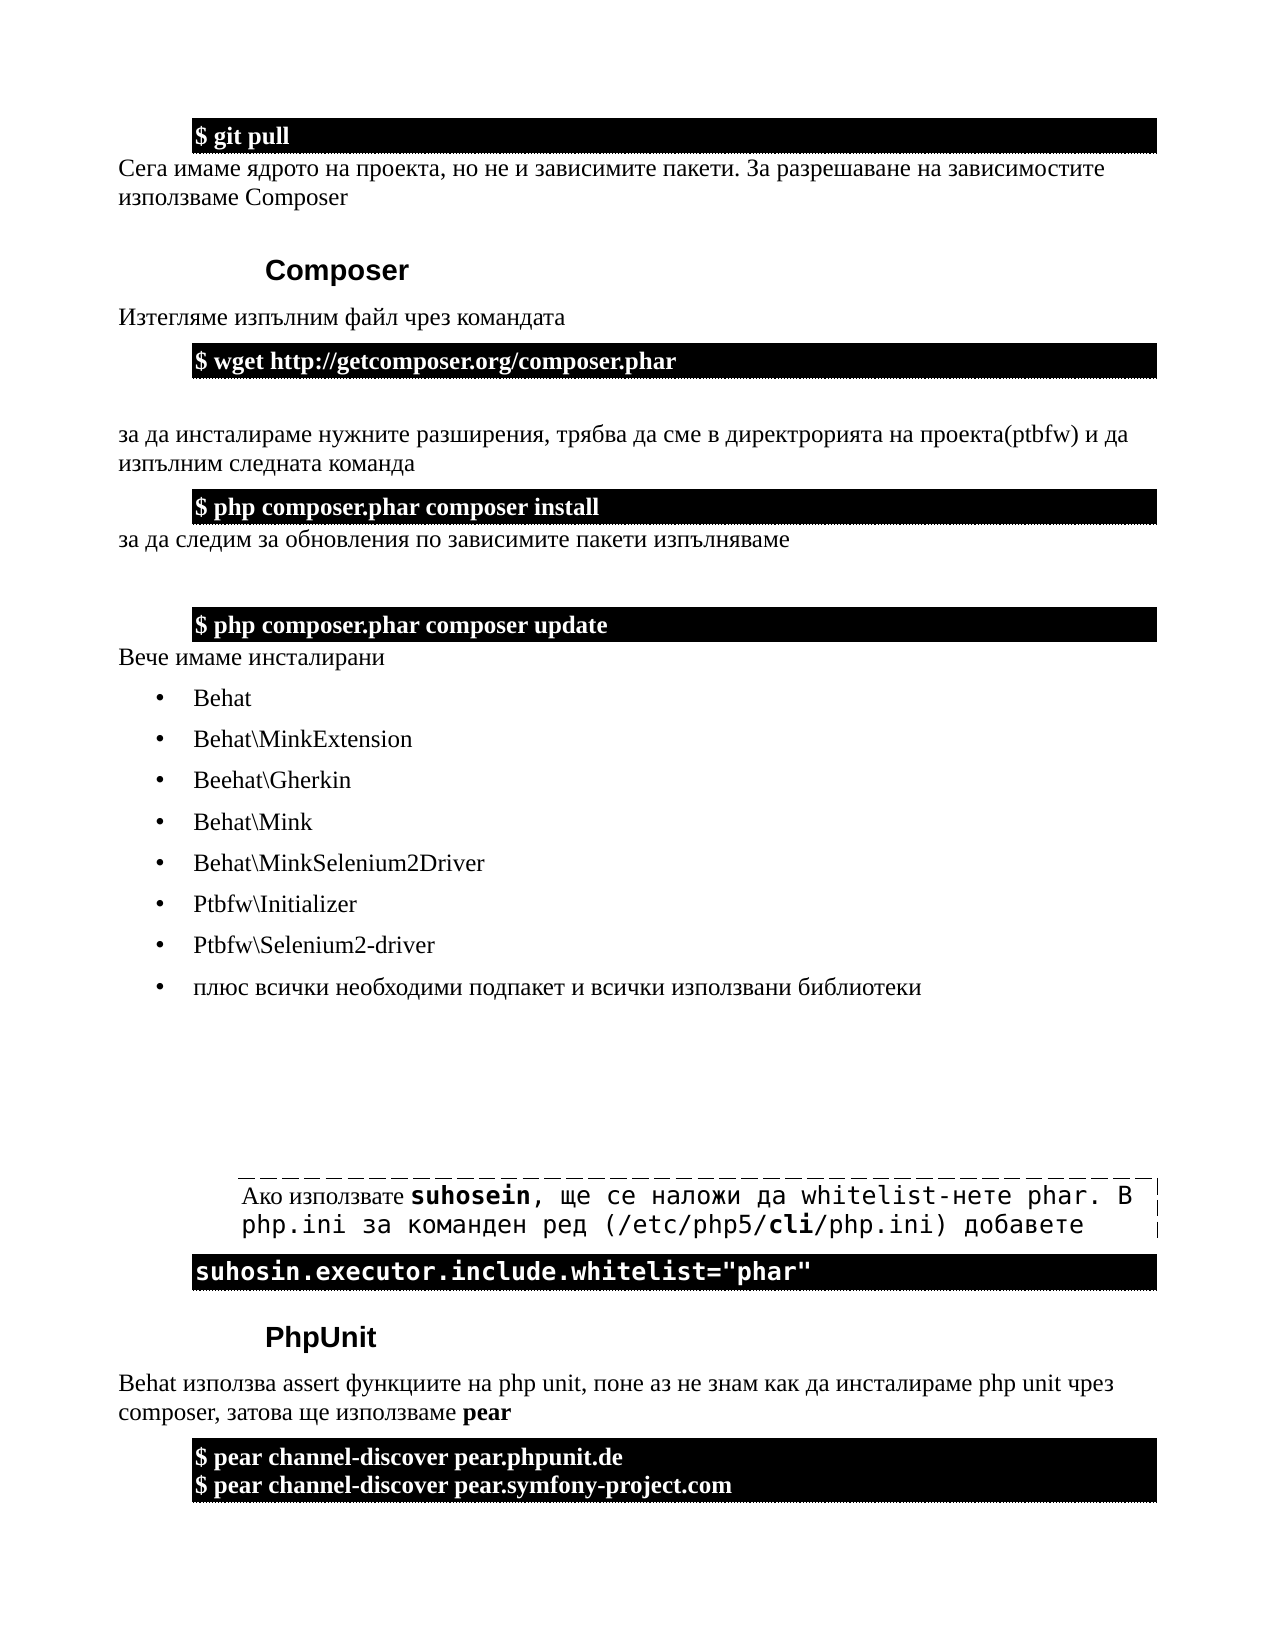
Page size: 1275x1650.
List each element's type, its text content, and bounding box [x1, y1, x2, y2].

list Behat\MinkExtension [156, 724, 1157, 753]
text suhosin.executor.include.whitelist="phar" [192, 1254, 1157, 1290]
subtitle Composer [265, 253, 1157, 287]
text Изтегляме изпълним файл чрез командата [118, 302, 1157, 330]
text $ wget http://getcomposer.org/composer.phar [192, 343, 1157, 378]
text Вече имаме инсталирани [118, 642, 1157, 670]
subtitle PhpUnit [265, 1320, 1157, 1353]
list плюс всички необходими подпакет и всички използвани библиотеки [156, 972, 1157, 1000]
list Behat [156, 683, 1157, 712]
text $ pear channel-discover pear.phpunit.de [192, 1438, 1157, 1467]
text Behat използва assert функциите на php unit, поне аз не знам как да инсталираме php unit чрез composer, затова ще използваме pear [118, 1368, 1157, 1426]
text $ git pull [192, 118, 1157, 153]
text Сега имаме ядрото на проекта, но не и зависимите пакети. За разрешаване на зависимостите използваме Composer [118, 153, 1157, 211]
list Beehat\Gherkin [156, 765, 1157, 794]
list Ptbfw\Initializer [156, 889, 1157, 918]
list Behat\Mink [156, 807, 1157, 835]
text Ако използвате suhosein, ще се наложи да whitelist-нете phar. В php.ini за команден ред (/etc/php5/cli/php.ini) добавете [238, 1178, 1157, 1242]
text $ php composer.phar composer update [192, 607, 1157, 642]
text за да следим за обновления по зависимите пакети изпълняваме [118, 524, 1157, 553]
text за да инсталираме нужните разширения, трябва да сме в директрорията на проекта(ptbfw) и да изпълним следната команда [118, 419, 1157, 477]
text $ pear channel-discover pear.symfony-project.com [192, 1467, 1157, 1502]
list Ptbfw\Selenium2-driver [156, 930, 1157, 959]
text $ php composer.phar composer install [192, 489, 1157, 524]
list Behat\MinkSelenium2Driver [156, 848, 1157, 877]
